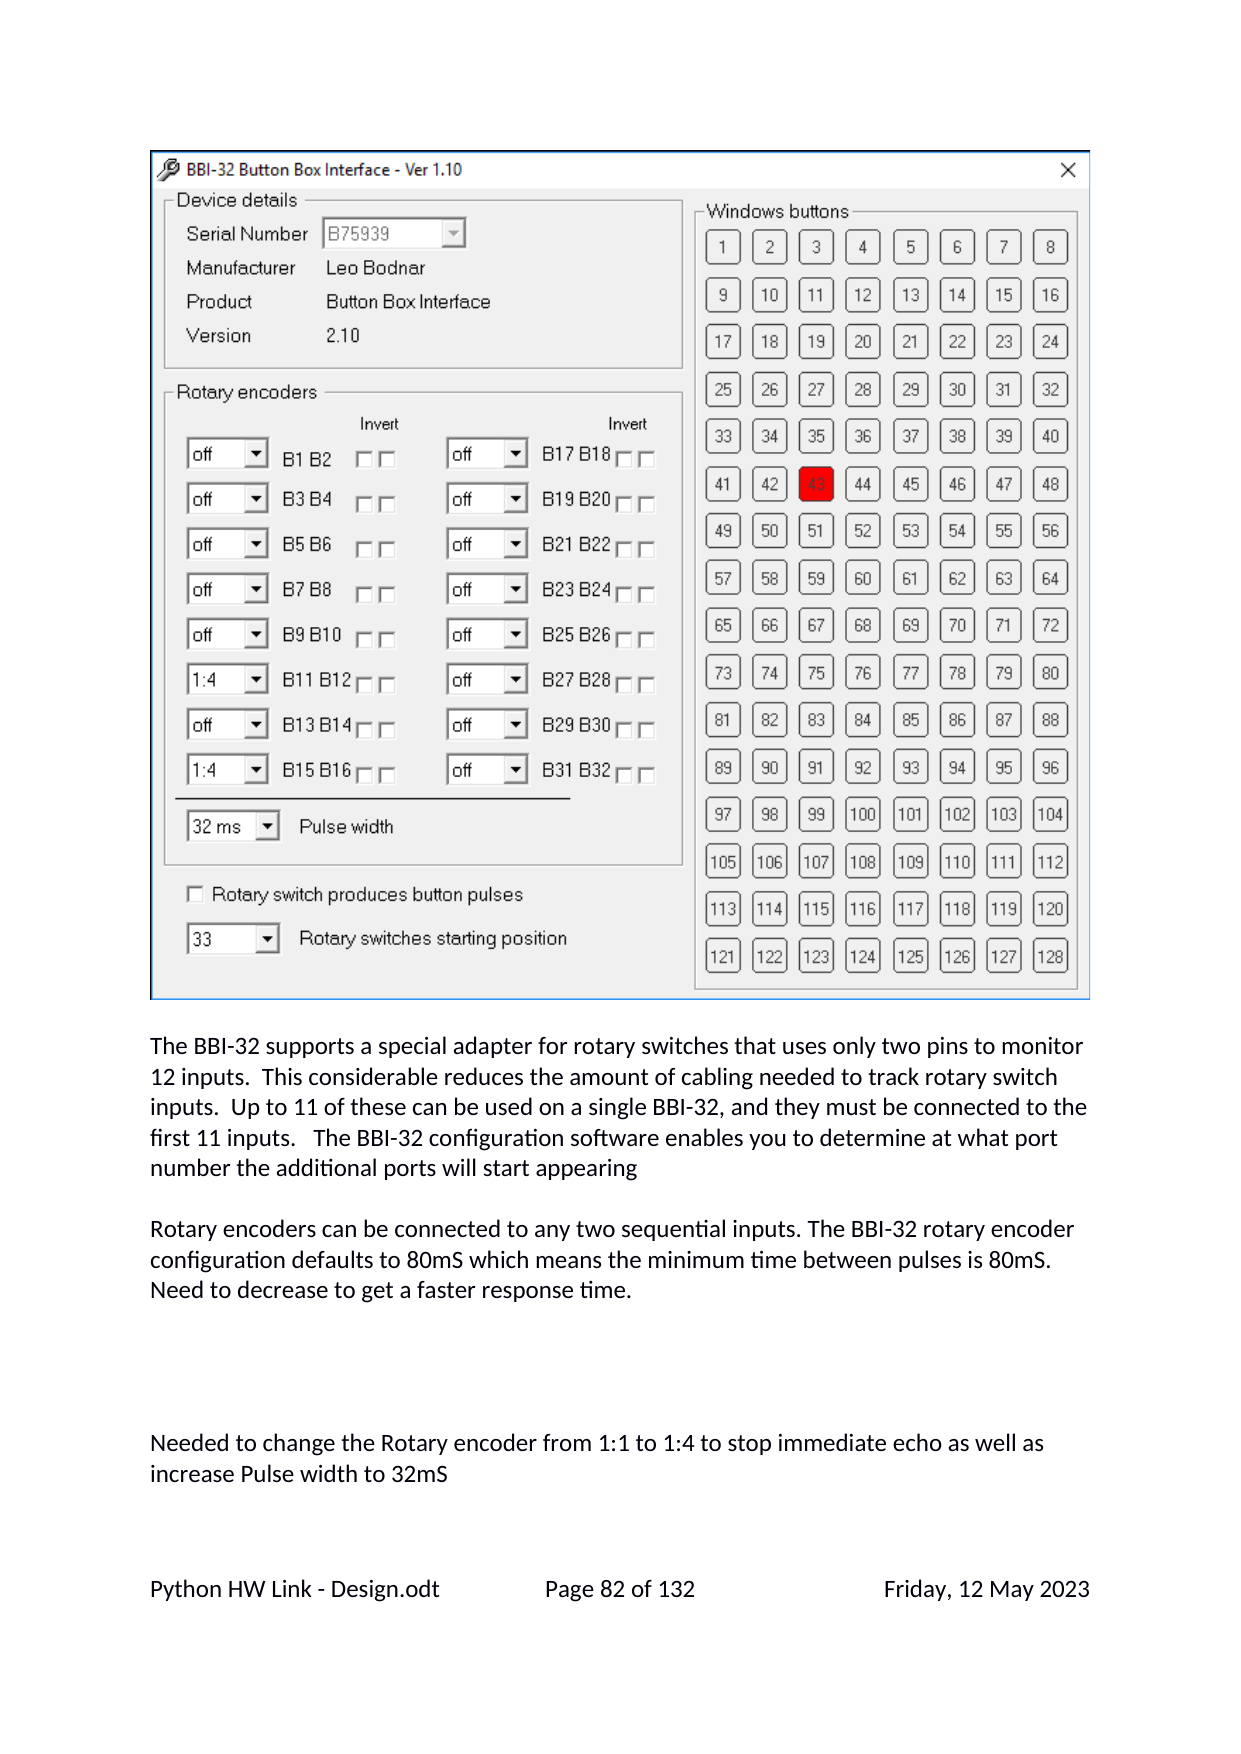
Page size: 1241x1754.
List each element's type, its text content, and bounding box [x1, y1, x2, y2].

text Rotary encoders can be connected to any two sequential inputs. The BBI-32 rotary encoder configuration defaults to 80mS which means the minimum time between pulses is 80mS. Need to decrease to get a faster response time. [150, 1214, 1090, 1305]
text Needed to change the Rotary encoder from 1:1 to 1:4 to stop immediate echo as well as increase Pulse width to 32mS [150, 1427, 1090, 1488]
text The BBI-32 supports a special adapter for rotary switches that uses only two pins to monitor 12 inputs. This considerable reduces the amount of cabling needed to track rotary switch inputs. Up to 11 of these can be used on a single BBI-32, and they must be connected to the first 11 inputs. The BBI-32 configuration software enables you to determine at what port number the additional ports will start appearing [150, 1031, 1090, 1183]
picture [150, 150, 1091, 1000]
